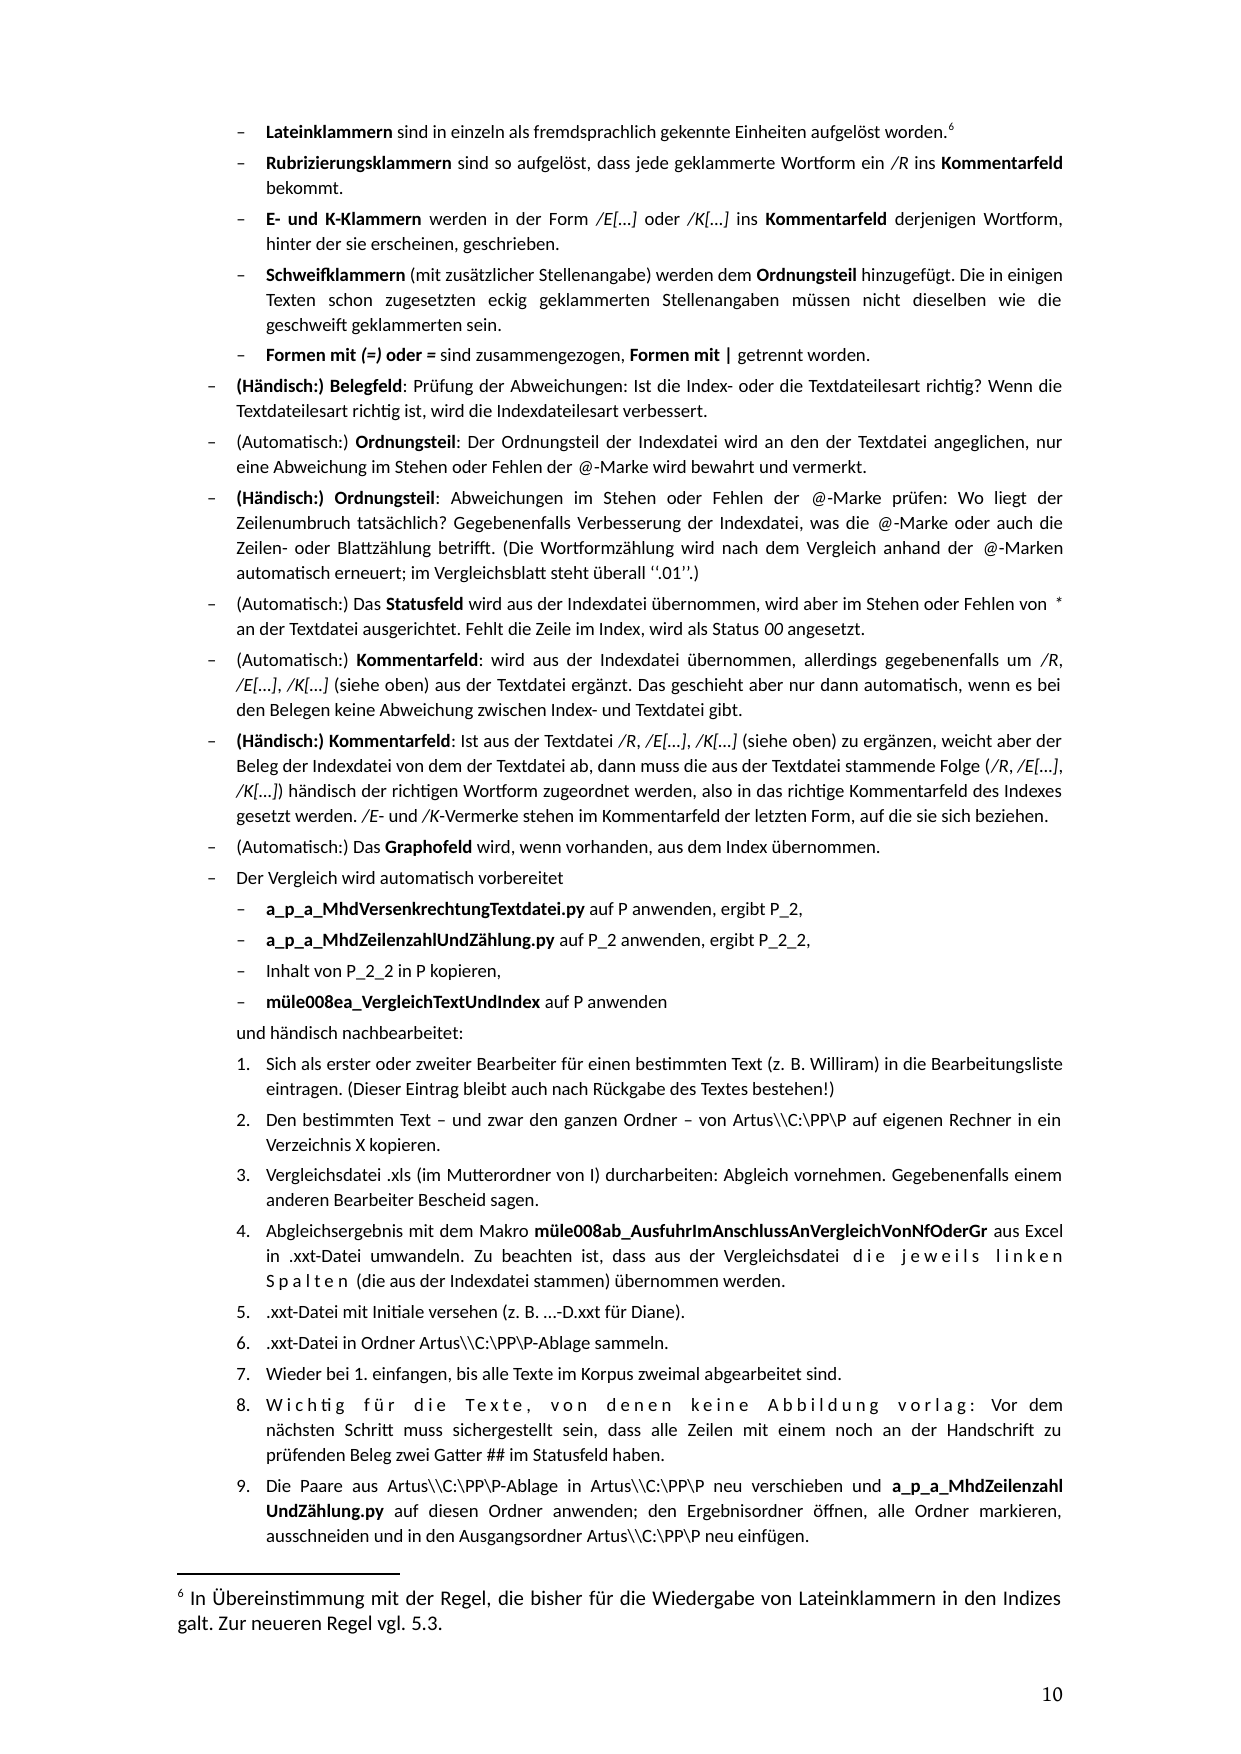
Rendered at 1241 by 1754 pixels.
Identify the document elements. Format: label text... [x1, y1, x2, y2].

text – a_p_a_MhdZeilenzahlUndZählung.py auf P_2 anwenden, ergibt P_2_2, [236, 926, 1063, 951]
text 6. .xxt-Datei in Ordner Artus\\C:\PP\P-Ablage sammeln. [236, 1330, 1063, 1355]
text – (Händisch:) Belegfeld: Prüfung der Abweichungen: Ist die Index- oder die Textdateilesart richtig? Wenn die Textdateilesart richtig ist, wird die Indexdateilesart verbessert. [207, 373, 1063, 423]
text und händisch nachbearbeitet: [236, 1019, 1063, 1044]
text 7. Wieder bei 1. einfangen, bis alle Texte im Korpus zweimal abgearbeitet sind. [236, 1361, 1063, 1386]
text – (Händisch:) Kommentarfeld: Ist aus der Textdatei /R, /E[…], /K[…] (siehe oben) zu ergänzen, weicht aber der Beleg der Indexdatei von dem der Textdatei ab, dann muss die aus der Textdatei stammende Folge (/R, /E[…], /K[…]) händisch der richtigen Wortform zugeordnet werden, also in das richtige Kommentarfeld des Indexes gesetzt werden. /E- und /K-Vermerke stehen im Kommentarfeld der letzten Form, auf die sie sich beziehen. [207, 727, 1063, 827]
text – (Händisch:) Ordnungsteil: Abweichungen im Stehen oder Fehlen der @-Marke prüfen: Wo liegt der Zeilenumbruch tatsächlich? Gegebenenfalls Verbesserung der Indexdatei, was die @-Marke oder auch die Zeilen- oder Blattzählung betrifft. (Die Wortformzählung wird nach dem Vergleich anhand der @-Marken automatisch erneuert; im Vergleichsblatt steht überall ‘‘.01’’.) [207, 485, 1063, 585]
text – müle008ea_VergleichTextUndIndex auf P anwenden [236, 988, 1063, 1013]
text – (Automatisch:) Das Graphofeld wird, wenn vorhanden, aus dem Index übernommen. [207, 833, 1063, 858]
text – (Automatisch:) Ordnungsteil: Der Ordnungsteil der Indexdatei wird an den der Textdatei angeglichen, nur eine Abweichung im Stehen oder Fehlen der @-Marke wird bewahrt und vermerkt. [207, 429, 1063, 479]
text 5. .xxt-Datei mit Initiale versehen (z. B. …‑D.xxt für Diane). [236, 1299, 1063, 1324]
text 3. Vergleichsdatei .xls (im Mutterordner von I) durcharbeiten: Abgleich vornehmen. Gegebenenfalls einem anderen Bearbeiter Bescheid sagen. [236, 1162, 1063, 1212]
text – (Automatisch:) Das Statusfeld wird aus der Indexdatei übernommen, wird aber im Stehen oder Fehlen von * an der Textdatei ausgerichtet. Fehlt die Zeile im Index, wird als Status 00 angesetzt. [207, 591, 1063, 641]
text 2. Den bestimmten Text – und zwar den ganzen Ordner – von Artus\\C:\PP\P auf eigenen Rechner in ein Verzeichnis X kopieren. [236, 1106, 1063, 1156]
text – Formen mit (=) oder = sind zusammengezogen, Formen mit | getrennt worden. [236, 342, 1063, 367]
text In Übereinstimmung mit der Regel, die bisher für die Wiedergabe von Lateinklammern in den Indizes galt. Zur neueren Regel vgl. 5.3. [177, 1586, 1063, 1636]
text – Inhalt von P_2_2 in P kopieren, [236, 957, 1063, 982]
text 4. Abgleichsergebnis mit dem Makro müle008ab_AusfuhrImAnschlussAnVergleichVonNfOderGr aus Excel in .xxt-Datei umwandeln. Zu beachten ist, dass aus der Vergleichsdatei die jeweils linken Spalten (die aus der Indexdatei stammen) übernommen werden. [236, 1218, 1063, 1293]
text – a_p_a_MhdVersenkrechtungTextdatei.py auf P anwenden, ergibt P_2, [236, 895, 1063, 920]
text – Schweifklammern (mit zusätzlicher Stellenangabe) werden dem Ordnungsteil hinzugefügt. Die in einigen Texten schon zugesetzten eckig geklammerten Stellenangaben müssen nicht dieselben wie die geschweift geklammerten sein. [236, 261, 1063, 336]
text – Rubrizierungsklammern sind so aufgelöst, dass jede geklammerte Wortform ein /R ins Kommentarfeld bekommt. [236, 149, 1063, 199]
text 1. Sich als erster oder zweiter Bearbeiter für einen bestimmten Text (z. B. Williram) in die Bearbeitungs­liste eintragen. (Dieser Eintrag bleibt auch nach Rückgabe des Textes bestehen!) [236, 1050, 1063, 1100]
text – E- und K-Klammern werden in der Form /E[…] oder /K[…] ins Kommentarfeld derjenigen Wortform, hinter der sie erscheinen, geschrieben. [236, 205, 1063, 255]
text – Lateinklammern sind in einzeln als fremdsprachlich gekennte Einheiten aufgelöst worden. [236, 118, 1063, 143]
text 8. Wichtig für die Texte, von denen keine Abbildung vorlag: Vor dem nächsten Schritt muss sichergestellt sein, dass alle Zeilen mit einem noch an der Handschrift zu prüfenden Beleg zwei Gatter ## im Statusfeld haben. [236, 1392, 1063, 1467]
text – Der Vergleich wird automatisch vorbereitet [207, 864, 1063, 889]
text – (Automatisch:) Kommentarfeld: wird aus der Indexdatei übernommen, allerdings gegebenenfalls um /R, /E[…], /K[…] (siehe oben) aus der Textdatei ergänzt. Das geschieht aber nur dann automatisch, wenn es bei den Belegen keine Abweichung zwischen Index- und Textdatei gibt. [207, 647, 1063, 722]
text 9. Die Paare aus Artus\\C:\PP\P-Ablage in Artus\\C:\PP\P neu verschieben und a_p_a_MhdZeilen­zahl​UndZäh­lung.py auf diesen Ordner anwenden; den Ergebnisordner öffnen, alle Ordner markieren, ausschneiden und in den Ausgangsordner Artus\\C:\PP\P neu einfügen. [236, 1472, 1063, 1547]
